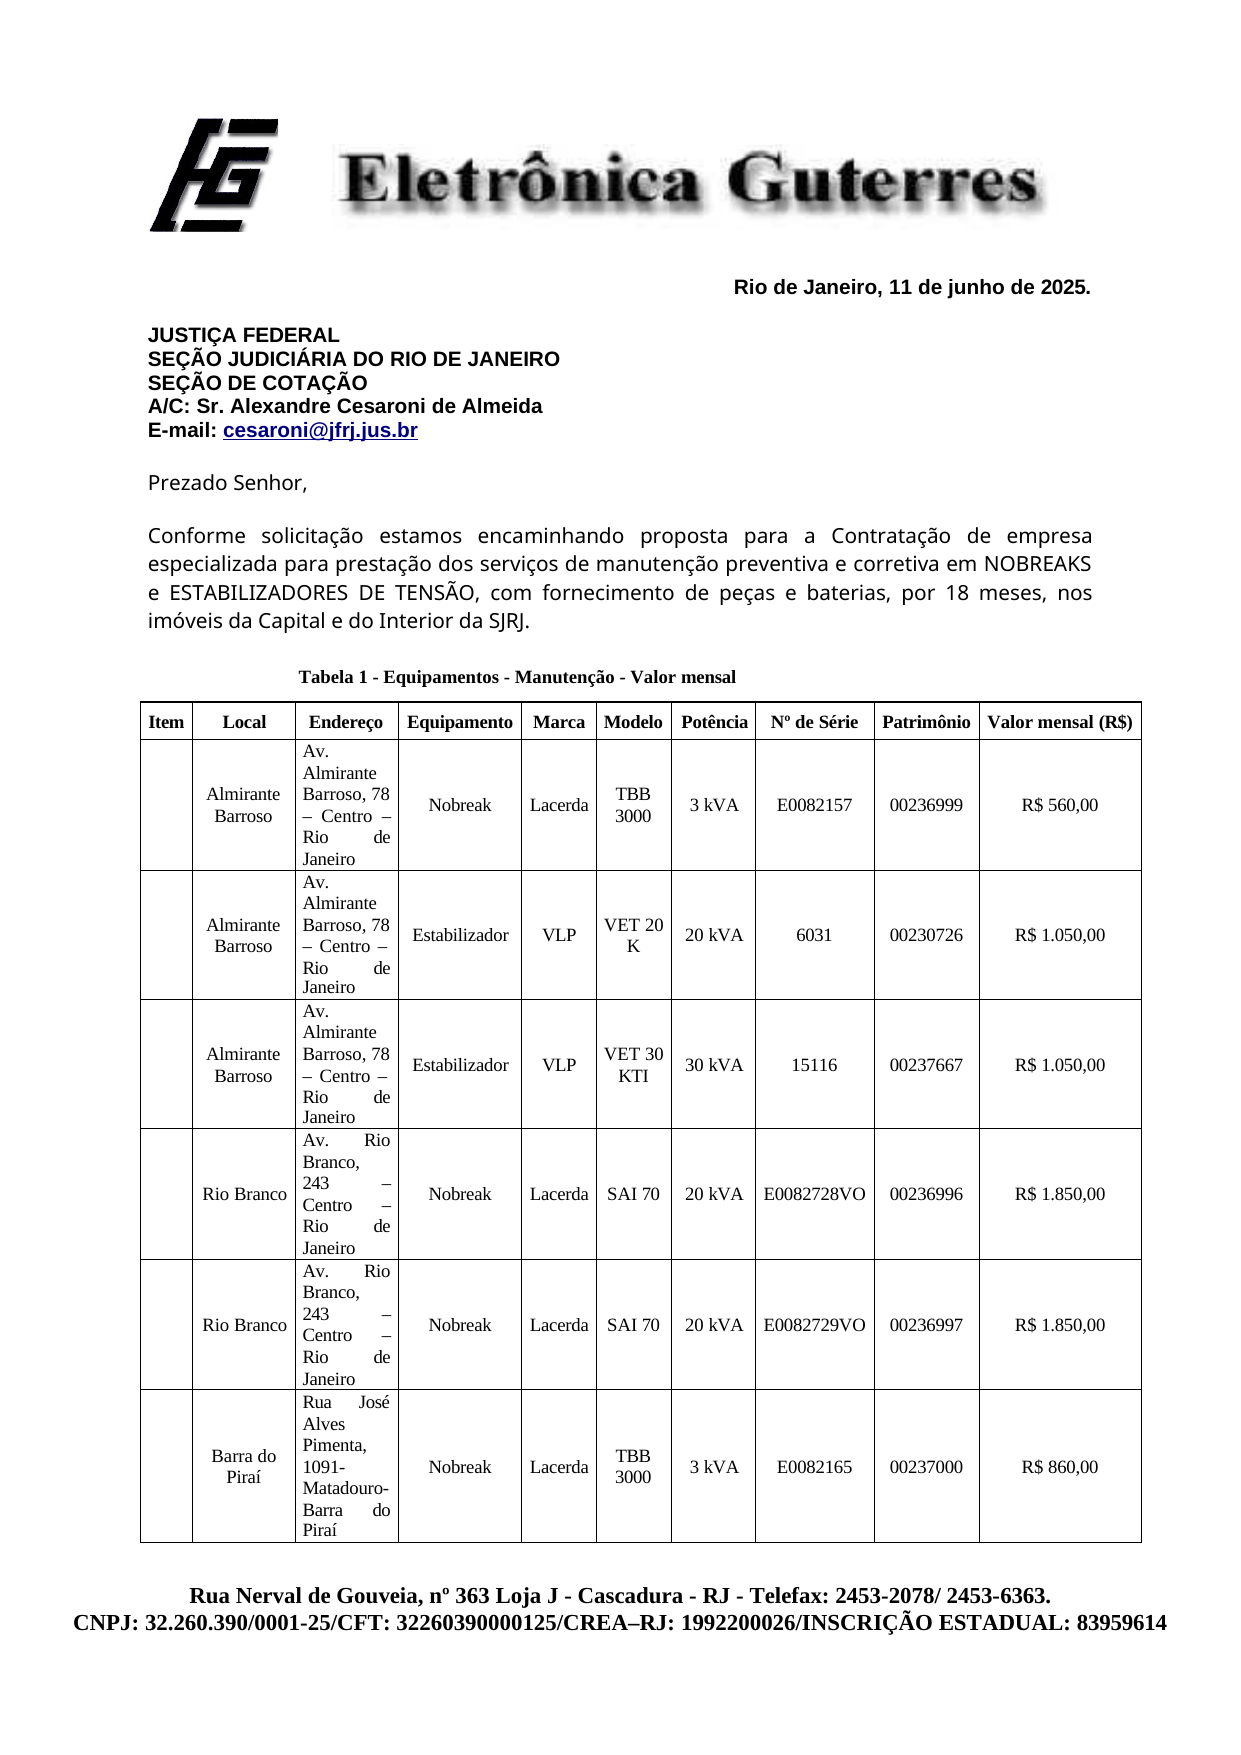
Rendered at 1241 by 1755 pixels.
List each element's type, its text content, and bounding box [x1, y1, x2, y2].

table_cell Almirante Barroso [193, 1000, 295, 1128]
table_cell 00236996 [875, 1129, 979, 1259]
table_header Nº de Série [756, 703, 874, 739]
table_cell 00237000 [875, 1390, 979, 1542]
table_cell Nobreak [399, 1390, 521, 1542]
table_cell 00230726 [875, 871, 979, 999]
text JUSTIÇA FEDERAL [148, 322, 1152, 346]
table_cell TBB 3000 [597, 1390, 671, 1542]
table_cell Lacerda [522, 1129, 596, 1259]
table_cell Rio Branco [193, 1129, 295, 1259]
table_cell Av. Rio Branco, 243 – Centro – Rio de Janeiro [296, 1129, 398, 1259]
table_cell Nobreak [399, 1260, 521, 1389]
table_cell 20 kVA [672, 1260, 755, 1389]
table_cell Nobreak [399, 740, 521, 869]
table_header Modelo [597, 703, 671, 739]
text Conforme solicitação estamos encaminhando proposta para a Contratação de empresa especializada para prestação dos serviços de manutenção preventiva e corretiva em NOBREAKS e ESTABILIZADORES DE TENSÃO, com fornecimento de peças e baterias, por 18 meses, nos imóveis da Capital e do Interior da SJRJ. [148, 521, 1093, 635]
table_cell E0082729VO [756, 1260, 874, 1389]
table_cell E0082728VO [756, 1129, 874, 1259]
table_header Item [141, 703, 192, 739]
table_cell VET 20 K [597, 871, 671, 999]
table_cell R$ 1.850,00 [980, 1260, 1141, 1389]
table_cell 3 kVA [672, 740, 755, 869]
table_cell [141, 1000, 192, 1128]
text SEÇÃO JUDICIÁRIA DO RIO DE JANEIRO SEÇÃO DE COTAÇÃO [148, 346, 628, 394]
text A/C: Sr. Alexandre Cesaroni de Almeida E-mail: cesaroni@jfrj.jus.br [148, 394, 543, 442]
table_cell 3 kVA [672, 1390, 755, 1542]
table_cell 30 kVA [672, 1000, 755, 1128]
table_cell Almirante Barroso [193, 871, 295, 999]
table_cell SAI 70 [597, 1129, 671, 1259]
table_cell R$ 1.850,00 [980, 1129, 1141, 1259]
table_header Endereço [296, 703, 398, 739]
table_cell R$ 1.050,00 [980, 1000, 1141, 1128]
table_cell 00236997 [875, 1260, 979, 1389]
table_cell [141, 871, 192, 999]
table_header Valor mensal (R$) [980, 703, 1141, 739]
table_cell VET 30 KTI [597, 1000, 671, 1128]
table_cell 00237667 [875, 1000, 979, 1128]
table_header Marca [522, 703, 596, 739]
table_cell 6031 [756, 871, 874, 999]
table_cell Lacerda [522, 1260, 596, 1389]
table_cell Rio Branco [193, 1260, 295, 1389]
table_cell E0082157 [756, 740, 874, 869]
table_cell VLP [522, 871, 596, 999]
table_cell Estabilizador [399, 1000, 521, 1128]
table_cell [141, 1129, 192, 1259]
table_cell Av. Almirante Barroso, 78 – Centro – Rio de Janeiro [296, 740, 398, 869]
table_cell E0082165 [756, 1390, 874, 1542]
table_cell 00236999 [875, 740, 979, 869]
table_cell R$ 860,00 [980, 1390, 1141, 1542]
table_cell Barra do Piraí [193, 1390, 295, 1542]
text Tabela 1 - Equipamentos - Manutenção - Valor mensal [298, 666, 1152, 687]
table_header Patrimônio [875, 703, 979, 739]
table_cell R$ 1.050,00 [980, 871, 1141, 999]
table_cell Estabilizador [399, 871, 521, 999]
table_cell SAI 70 [597, 1260, 671, 1389]
table_cell [141, 740, 192, 869]
text Rio de Janeiro, 11 de junho de 2025. [734, 274, 1152, 298]
table_cell Almirante Barroso [193, 740, 295, 869]
table_cell [141, 1260, 192, 1389]
table_cell Av. Almirante Barroso, 78 – Centro – Rio de Janeiro [296, 871, 398, 999]
table_header Potência [672, 703, 755, 739]
table_cell TBB 3000 [597, 740, 671, 869]
table_cell Nobreak [399, 1129, 521, 1259]
table_cell 20 kVA [672, 1129, 755, 1259]
table_cell [141, 1390, 192, 1542]
table_cell Av. Almirante Barroso, 78 – Centro – Rio de Janeiro [296, 1000, 398, 1128]
table_cell R$ 560,00 [980, 740, 1141, 869]
table_header Local [193, 703, 295, 739]
table_cell 20 kVA [672, 871, 755, 999]
table_cell Lacerda [522, 1390, 596, 1542]
table_header Equipamento [399, 703, 521, 739]
table_cell Lacerda [522, 740, 596, 869]
table_cell VLP [522, 1000, 596, 1128]
table_cell 15116 [756, 1000, 874, 1128]
table_cell Rua José Alves Pimenta, 1091- Matadouro- Barra do Piraí [296, 1390, 398, 1542]
text Prezado Senhor, [148, 468, 1152, 497]
table_cell Av. Rio Branco, 243 – Centro – Rio de Janeiro [296, 1260, 398, 1389]
